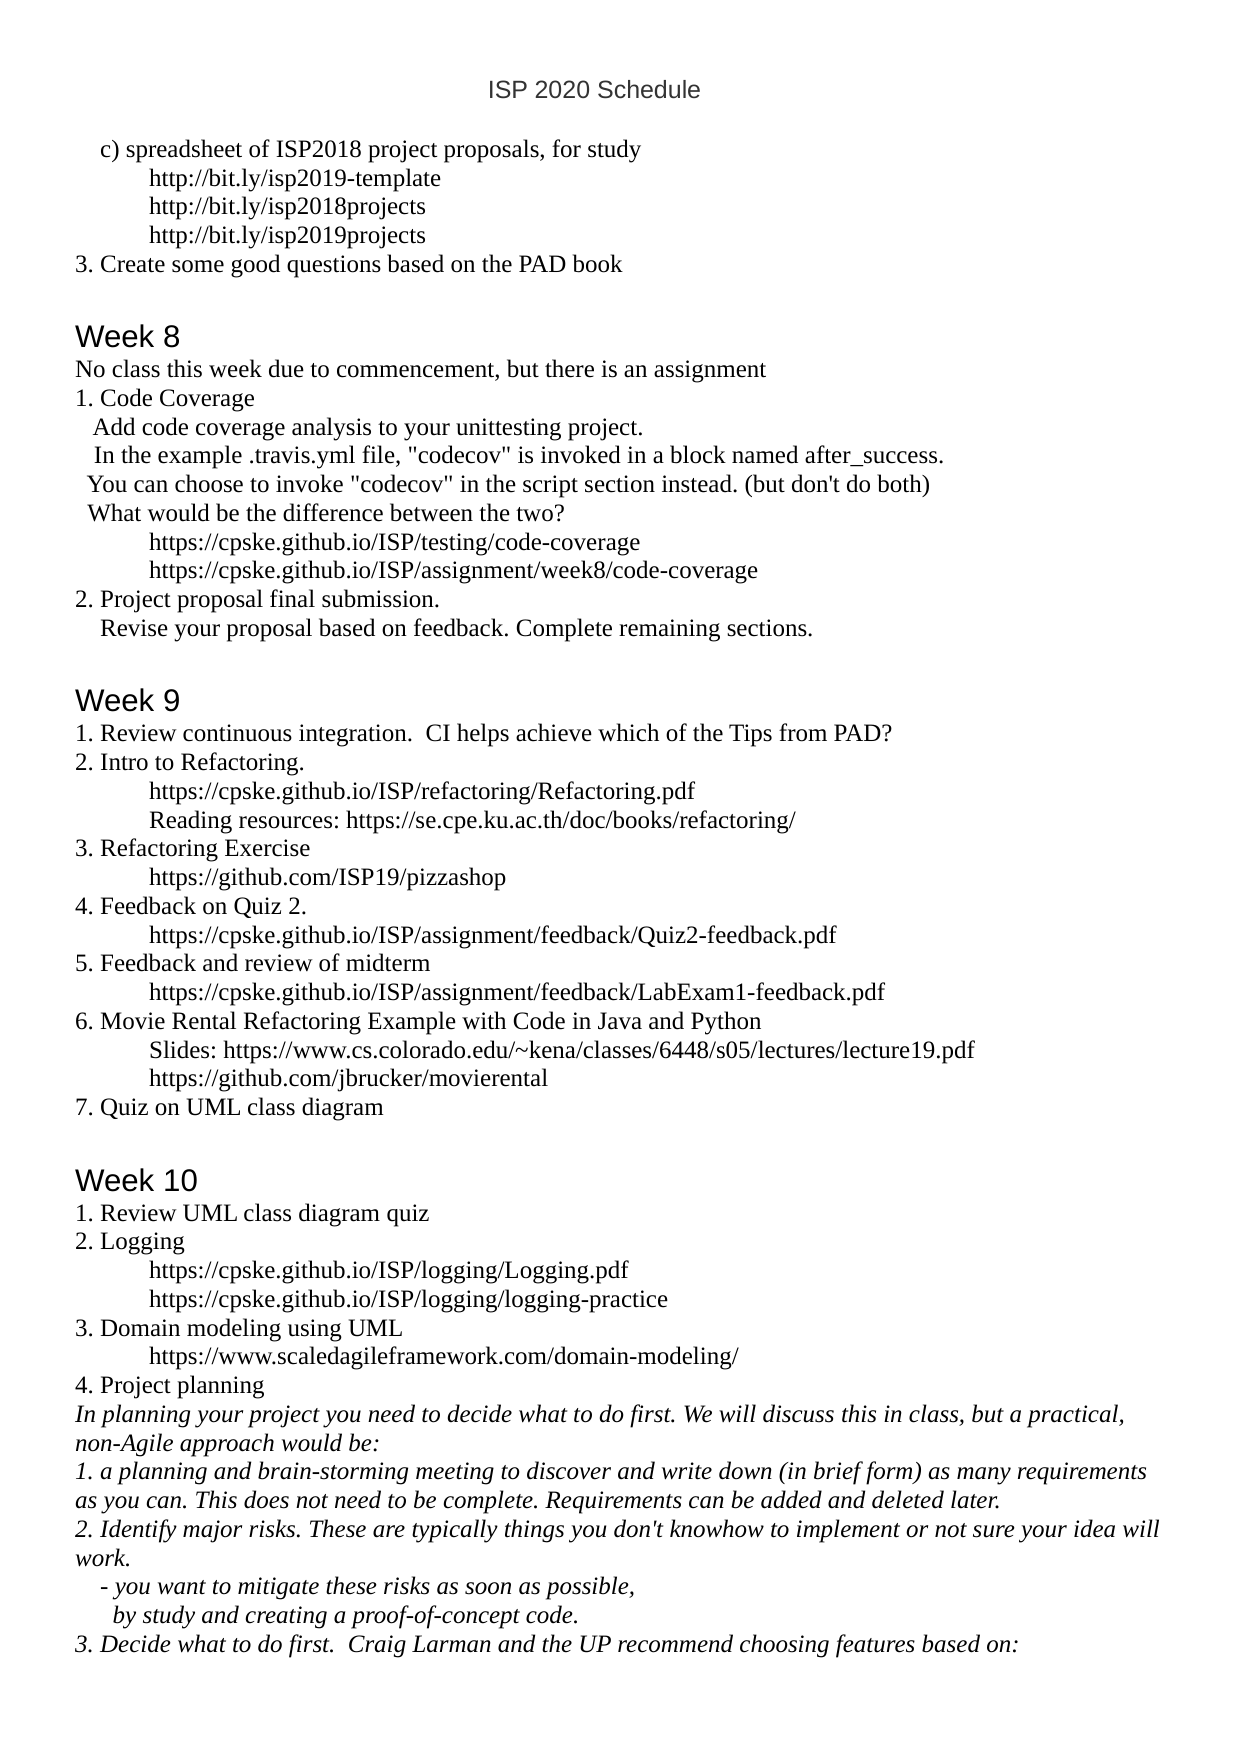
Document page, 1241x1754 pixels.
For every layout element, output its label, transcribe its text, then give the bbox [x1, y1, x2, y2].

text https://cpske.github.io/ISP/logging/Logging.pdf [75, 1255, 1166, 1284]
text 2. Logging [75, 1226, 1166, 1255]
text Add code coverage analysis to your unittesting project. [75, 412, 1166, 441]
text c) spreadsheet of ISP2018 project proposals, for study [75, 134, 1166, 163]
text 3. Domain modeling using UML [75, 1313, 1166, 1341]
text https://cpske.github.io/ISP/refactoring/Refactoring.pdf [75, 776, 1166, 805]
text No class this week due to commencement, but there is an assignment [75, 354, 1166, 383]
text https://cpske.github.io/ISP/testing/code-coverage [75, 527, 1166, 556]
text 1. Review UML class diagram quiz [75, 1198, 1166, 1226]
subtitle Week 9 [75, 682, 1166, 718]
text 1. a planning and brain-storming meeting to discover and write down (in brief form) as many requirements as you can. This does not need to be complete. Requirements can be added and deleted later. [75, 1456, 1166, 1514]
text https://www.scaledagileframework.com/domain-modeling/ [75, 1341, 1166, 1370]
text 1. Review continuous integration. CI helps achieve which of the Tips from PAD? [75, 718, 1166, 747]
text http://bit.ly/isp2019-template [75, 163, 1166, 191]
text What would be the difference between the two? [75, 498, 1166, 527]
text 2. Project proposal final submission. [75, 584, 1166, 613]
text https://github.com/ISP19/pizzashop [75, 862, 1166, 891]
text https://cpske.github.io/ISP/assignment/feedback/LabExam1-feedback.pdf [75, 977, 1166, 1006]
text Slides: https://www.cs.colorado.edu/~kena/classes/6448/s05/lectures/lecture19.pdf [75, 1035, 1166, 1063]
text https://cpske.github.io/ISP/assignment/week8/code-coverage [75, 556, 1166, 584]
text You can choose to invoke "codecov" in the script section instead. (but don't do both) [75, 469, 1166, 498]
text 5. Feedback and review of midterm [75, 948, 1166, 977]
text 4. Feedback on Quiz 2. [75, 891, 1166, 920]
text 3. Create some good questions based on the PAD book [75, 249, 1166, 278]
text 3. Decide what to do first. Craig Larman and the UP recommend choosing features based on: [75, 1629, 1166, 1658]
text http://bit.ly/isp2019projects [75, 220, 1166, 249]
text Reading resources: https://se.cpe.ku.ac.th/doc/books/refactoring/ [75, 805, 1166, 833]
subtitle Week 8 [75, 318, 1166, 354]
text 2. Identify major risks. These are typically things you don't knowhow to implement or not sure your idea will work. [75, 1514, 1166, 1571]
text - you want to mitigate these risks as soon as possible, [75, 1571, 1166, 1600]
text 7. Quiz on UML class diagram [75, 1092, 1166, 1121]
text 2. Intro to Refactoring. [75, 747, 1166, 776]
text https://cpske.github.io/ISP/logging/logging-practice [75, 1284, 1166, 1313]
text by study and creating a proof-of-concept code. [75, 1600, 1166, 1629]
text 4. Project planning [75, 1370, 1166, 1399]
text 6. Movie Rental Refactoring Example with Code in Java and Python [75, 1006, 1166, 1035]
text 1. Code Coverage [75, 383, 1166, 412]
subtitle Week 10 [75, 1162, 1166, 1198]
text Revise your proposal based on feedback. Complete remaining sections. [75, 613, 1166, 642]
text https://cpske.github.io/ISP/assignment/feedback/Quiz2-feedback.pdf [75, 920, 1166, 948]
text In the example .travis.yml file, "codecov" is invoked in a block named after_success. [75, 441, 1166, 469]
text https://github.com/jbrucker/movierental [75, 1063, 1166, 1092]
text http://bit.ly/isp2018projects [75, 191, 1166, 220]
text 3. Refactoring Exercise [75, 833, 1166, 862]
text In planning your project you need to decide what to do first. We will discuss this in class, but a practical, non-Agile approach would be: [75, 1399, 1166, 1456]
